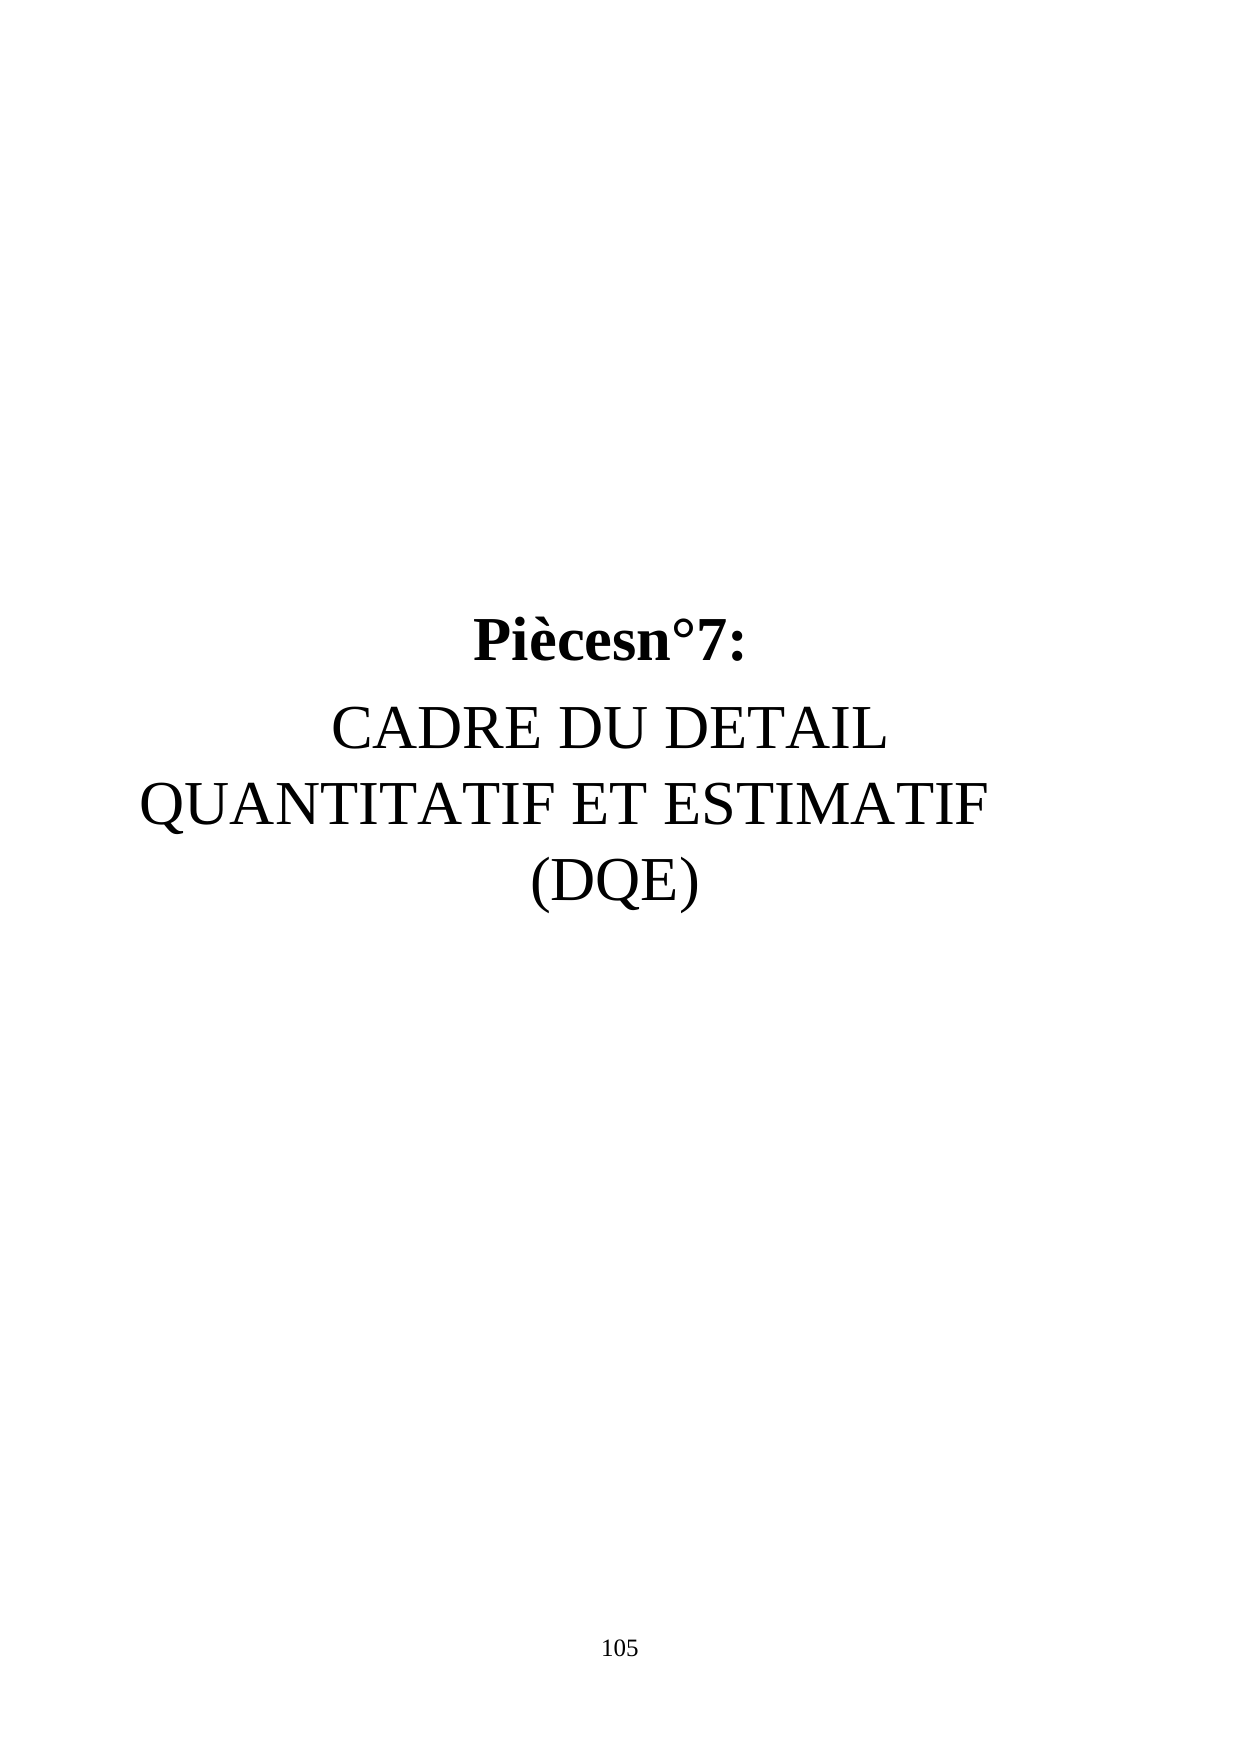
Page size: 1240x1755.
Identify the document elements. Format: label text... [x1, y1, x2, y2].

subtitle QUANTITATIF ET ESTIMATIF [139, 766, 1183, 838]
text (DQE) [70, 842, 1166, 914]
text Piècesn°7: [70, 602, 1183, 674]
text CADRE DU DETAIL [70, 690, 1166, 762]
